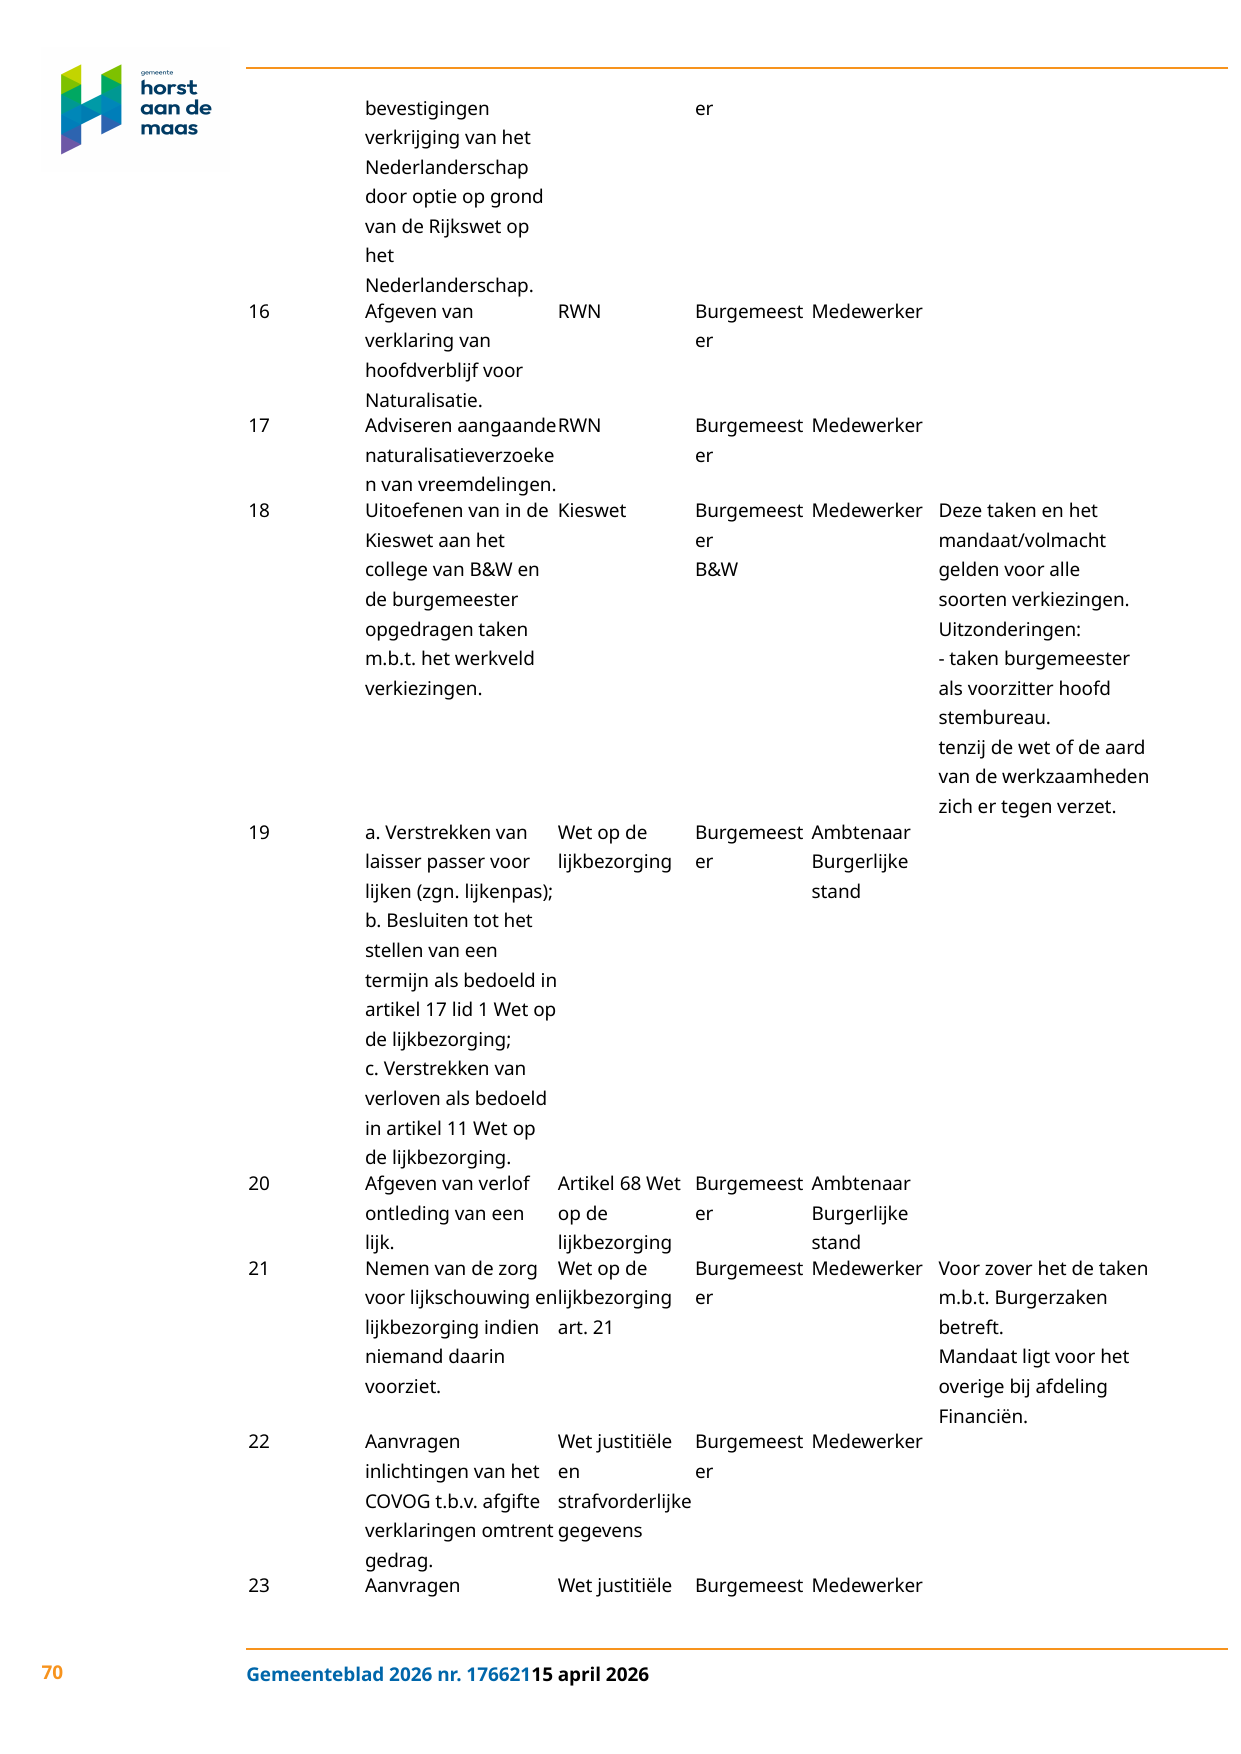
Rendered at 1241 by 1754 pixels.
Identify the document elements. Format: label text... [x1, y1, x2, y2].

table_cell bevestigingen verkrijging van het Nederlanderschap door optie op grond van de Rijkswet op het Nederlanderschap. [365, 95, 558, 298]
table_cell 21 [248, 1255, 365, 1429]
table_cell RWN [558, 298, 695, 412]
table_cell Voor zover het de taken m.b.t. Burgerzaken betreft. Mandaat ligt voor het overige bij afdeling Financiën. [938, 1255, 1152, 1429]
table_cell Burgemeester [695, 413, 811, 497]
table_cell Aanvragen inlichtingen van het COVOG t.b.v. afgifte verklaringen omtrent gedrag. [365, 1429, 558, 1573]
table_cell 19 [248, 819, 365, 1170]
table_cell Deze taken en het mandaat/volmacht gelden voor alle soorten verkiezingen. Uitzonderingen: - taken burgemeester als voorzitter hoofd stembureau. tenzij de wet of de aard van de werkzaamheden zich er tegen verzet. [938, 498, 1152, 819]
table_cell Medewerker [811, 413, 938, 497]
table_cell Burgemeester [695, 1255, 811, 1429]
table_cell [938, 1429, 1152, 1573]
table_cell Ambtenaar Burgerlijke stand [811, 1170, 938, 1255]
table_cell Afgeven van verklaring van hoofdverblijf voor Naturalisatie. [365, 298, 558, 412]
table_cell Adviseren aangaande naturalisatieverzoeken van vreemdelingen. [365, 413, 558, 497]
table_cell Aanvragen [365, 1573, 558, 1598]
table_cell [938, 413, 1152, 497]
table_cell [558, 95, 695, 298]
table_cell Burgemeester [695, 1170, 811, 1255]
table_cell Artikel 68 Wet op de lijkbezorging [558, 1170, 695, 1255]
table_cell Burgemeest [695, 1573, 811, 1598]
table_cell a. Verstrekken van laisser passer voor lijken (zgn. lijkenpas); b. Besluiten tot het stellen van een termijn als bedoeld in artikel 17 lid 1 Wet op de lijkbezorging; c. Verstrekken van verloven als bedoeld in artikel 11 Wet op de lijkbezorging. [365, 819, 558, 1170]
table_cell Burgemeester [695, 819, 811, 1170]
table_cell Medewerker [811, 1429, 938, 1573]
table_cell Uitoefenen van in de Kieswet aan het college van B&W en de burgemeester opgedragen taken m.b.t. het werkveld verkiezingen. [365, 498, 558, 819]
table_cell [811, 95, 938, 298]
table_cell 16 [248, 298, 365, 412]
table_cell Medewerker [811, 1573, 938, 1598]
table_cell [938, 1573, 1152, 1598]
table_cell [938, 1170, 1152, 1255]
table_cell 23 [248, 1573, 365, 1598]
table_cell Wet justitiële en strafvorderlijke gegevens [558, 1429, 695, 1573]
table_cell [938, 819, 1152, 1170]
table_cell Wet op de lijkbezorging [558, 819, 695, 1170]
table_cell Nemen van de zorg voor lijkschouwing en lijkbezorging indien niemand daarin voorziet. [365, 1255, 558, 1429]
table_cell Wet op de lijkbezorging art. 21 [558, 1255, 695, 1429]
table_cell Burgemeester [695, 298, 811, 412]
table_cell [938, 298, 1152, 412]
table_cell [938, 95, 1152, 298]
table_cell Wet justitiële [558, 1573, 695, 1598]
table_cell Kieswet [558, 498, 695, 819]
table_cell Ambtenaar Burgerlijke stand [811, 819, 938, 1170]
picture [41, 47, 231, 172]
table_cell Medewerker [811, 1255, 938, 1429]
table_cell RWN [558, 413, 695, 497]
table_cell Afgeven van verlof ontleding van een lijk. [365, 1170, 558, 1255]
table_cell er [695, 95, 811, 298]
table_cell 18 [248, 498, 365, 819]
table_cell Medewerker [811, 498, 938, 819]
table_cell 22 [248, 1429, 365, 1573]
table_cell Burgemeester B&W [695, 498, 811, 819]
table_cell [248, 95, 365, 298]
table_cell 17 [248, 413, 365, 497]
table_cell Medewerker [811, 298, 938, 412]
table_cell 20 [248, 1170, 365, 1255]
table_cell Burgemeester [695, 1429, 811, 1573]
